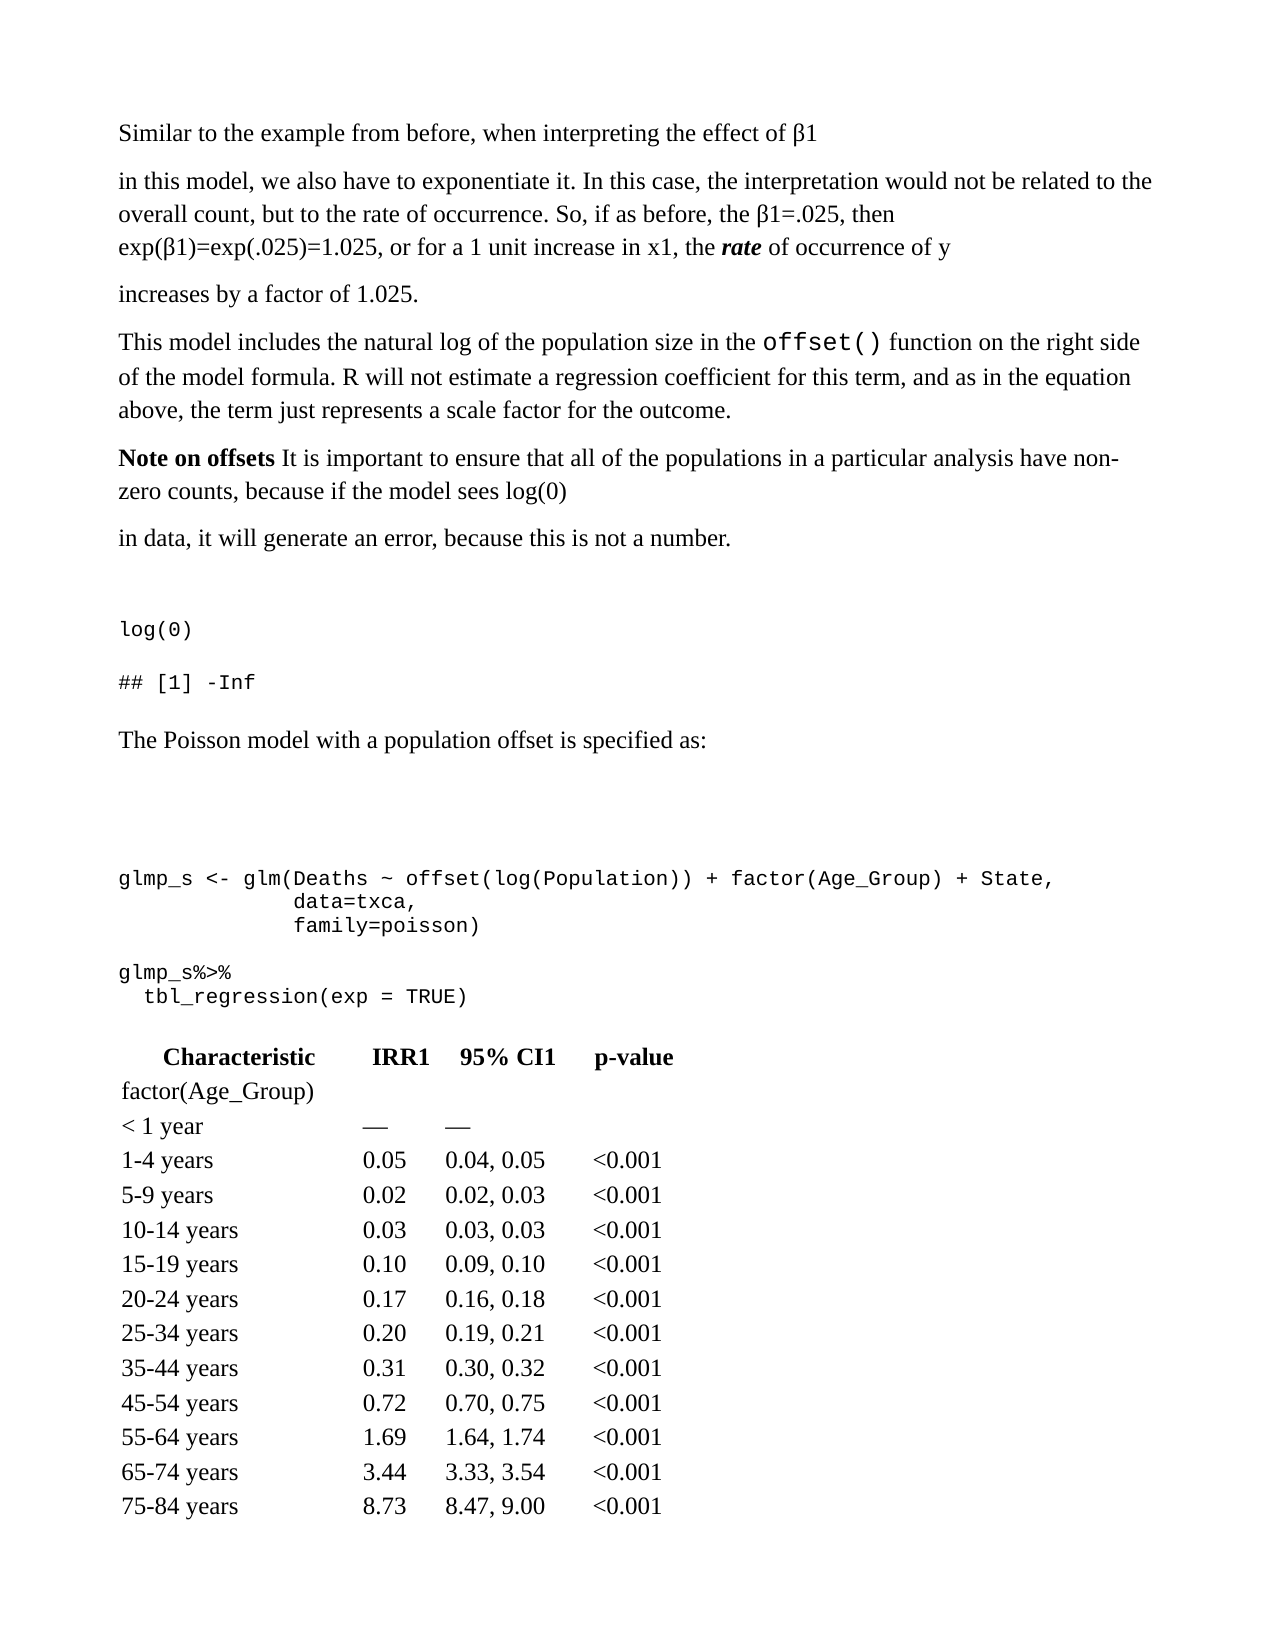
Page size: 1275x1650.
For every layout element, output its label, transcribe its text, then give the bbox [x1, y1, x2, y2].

table_cell factor(Age_Group) [118, 1074, 360, 1108]
text glmp_s <- glm(Deaths ~ offset(log(Population)) + factor(Age_Group) + State, [118, 868, 1157, 891]
table_cell <0.001 [574, 1419, 694, 1454]
table_header p-value [574, 1039, 694, 1073]
table_cell [574, 1108, 694, 1143]
text log(0) [118, 618, 1157, 642]
table_cell 35-44 years [118, 1350, 360, 1385]
table_cell [574, 1074, 694, 1108]
table_cell <0.001 [574, 1212, 694, 1246]
table_cell 0.20 [360, 1316, 442, 1350]
table_header Characteristic [118, 1039, 360, 1073]
table_cell — [442, 1108, 574, 1143]
table_cell <0.001 [574, 1281, 694, 1316]
table_cell 0.70, 0.75 [442, 1385, 574, 1419]
table_cell <0.001 [574, 1385, 694, 1419]
table_cell 0.10 [360, 1246, 442, 1281]
table_cell <0.001 [574, 1454, 694, 1488]
table_cell — [360, 1108, 442, 1143]
table_cell 1.64, 1.74 [442, 1419, 574, 1454]
text tbl_regression(exp = TRUE) [118, 986, 1157, 1009]
table_cell 1.69 [360, 1419, 442, 1454]
table_cell [442, 1074, 574, 1108]
table_cell 8.73 [360, 1489, 442, 1523]
table_header 95% CI1 [442, 1039, 574, 1073]
table_cell 25-34 years [118, 1316, 360, 1350]
table_cell 0.03, 0.03 [442, 1212, 574, 1246]
table_cell 0.19, 0.21 [442, 1316, 574, 1350]
text Similar to the example from before, when interpreting the effect of β1 [118, 118, 1157, 147]
table_cell 0.02 [360, 1177, 442, 1212]
table_cell 0.09, 0.10 [442, 1246, 574, 1281]
text in this model, we also have to exponentiate it. In this case, the interpretation would not be related to the overall count, but to the rate of occurrence. So, if as before, the β1=.025, then exp(β1)=exp(.025)=1.025, or for a 1 unit increase in x1, the rate of occurrence of y [118, 166, 1157, 261]
table_cell <0.001 [574, 1350, 694, 1385]
table_cell 1-4 years [118, 1143, 360, 1177]
table_cell <0.001 [574, 1246, 694, 1281]
table_cell 0.30, 0.32 [442, 1350, 574, 1385]
table_cell 5-9 years [118, 1177, 360, 1212]
table_cell 0.72 [360, 1385, 442, 1419]
table_cell <0.001 [574, 1143, 694, 1177]
table_cell [360, 1074, 442, 1108]
text ## [1] -Inf [118, 672, 1157, 695]
text increases by a factor of 1.025. [118, 279, 1157, 308]
table_cell <0.001 [574, 1489, 694, 1523]
table_cell 10-14 years [118, 1212, 360, 1246]
table_cell <0.001 [574, 1316, 694, 1350]
text family=poisson) [118, 915, 1157, 938]
table_cell 0.05 [360, 1143, 442, 1177]
table_cell 20-24 years [118, 1281, 360, 1316]
text This model includes the natural log of the population size in the offset() function on the right side of the model formula. R will not estimate a regression coefficient for this term, and as in the equation above, the term just represents a scale factor for the outcome. [118, 327, 1157, 424]
table_cell <0.001 [574, 1177, 694, 1212]
table_cell < 1 year [118, 1108, 360, 1143]
table_cell 0.02, 0.03 [442, 1177, 574, 1212]
text glmp_s%>% [118, 962, 1157, 986]
table_cell 8.47, 9.00 [442, 1489, 574, 1523]
table_cell 15-19 years [118, 1246, 360, 1281]
table_cell 0.17 [360, 1281, 442, 1316]
table_cell 75-84 years [118, 1489, 360, 1523]
table_cell 0.04, 0.05 [442, 1143, 574, 1177]
table_cell 65-74 years [118, 1454, 360, 1488]
text data=txca, [118, 891, 1157, 915]
table_cell 0.03 [360, 1212, 442, 1246]
table_cell 3.33, 3.54 [442, 1454, 574, 1488]
table_cell 3.44 [360, 1454, 442, 1488]
table_cell 0.16, 0.18 [442, 1281, 574, 1316]
text in data, it will generate an error, because this is not a number. [118, 523, 1157, 552]
text The Poisson model with a population offset is specified as: [118, 725, 1157, 753]
table_cell 55-64 years [118, 1419, 360, 1454]
table_cell 0.31 [360, 1350, 442, 1385]
text Note on offsets It is important to ensure that all of the populations in a particular analysis have non-zero counts, because if the model sees log(0) [118, 443, 1157, 504]
table_cell 45-54 years [118, 1385, 360, 1419]
table_header IRR1 [360, 1039, 442, 1073]
